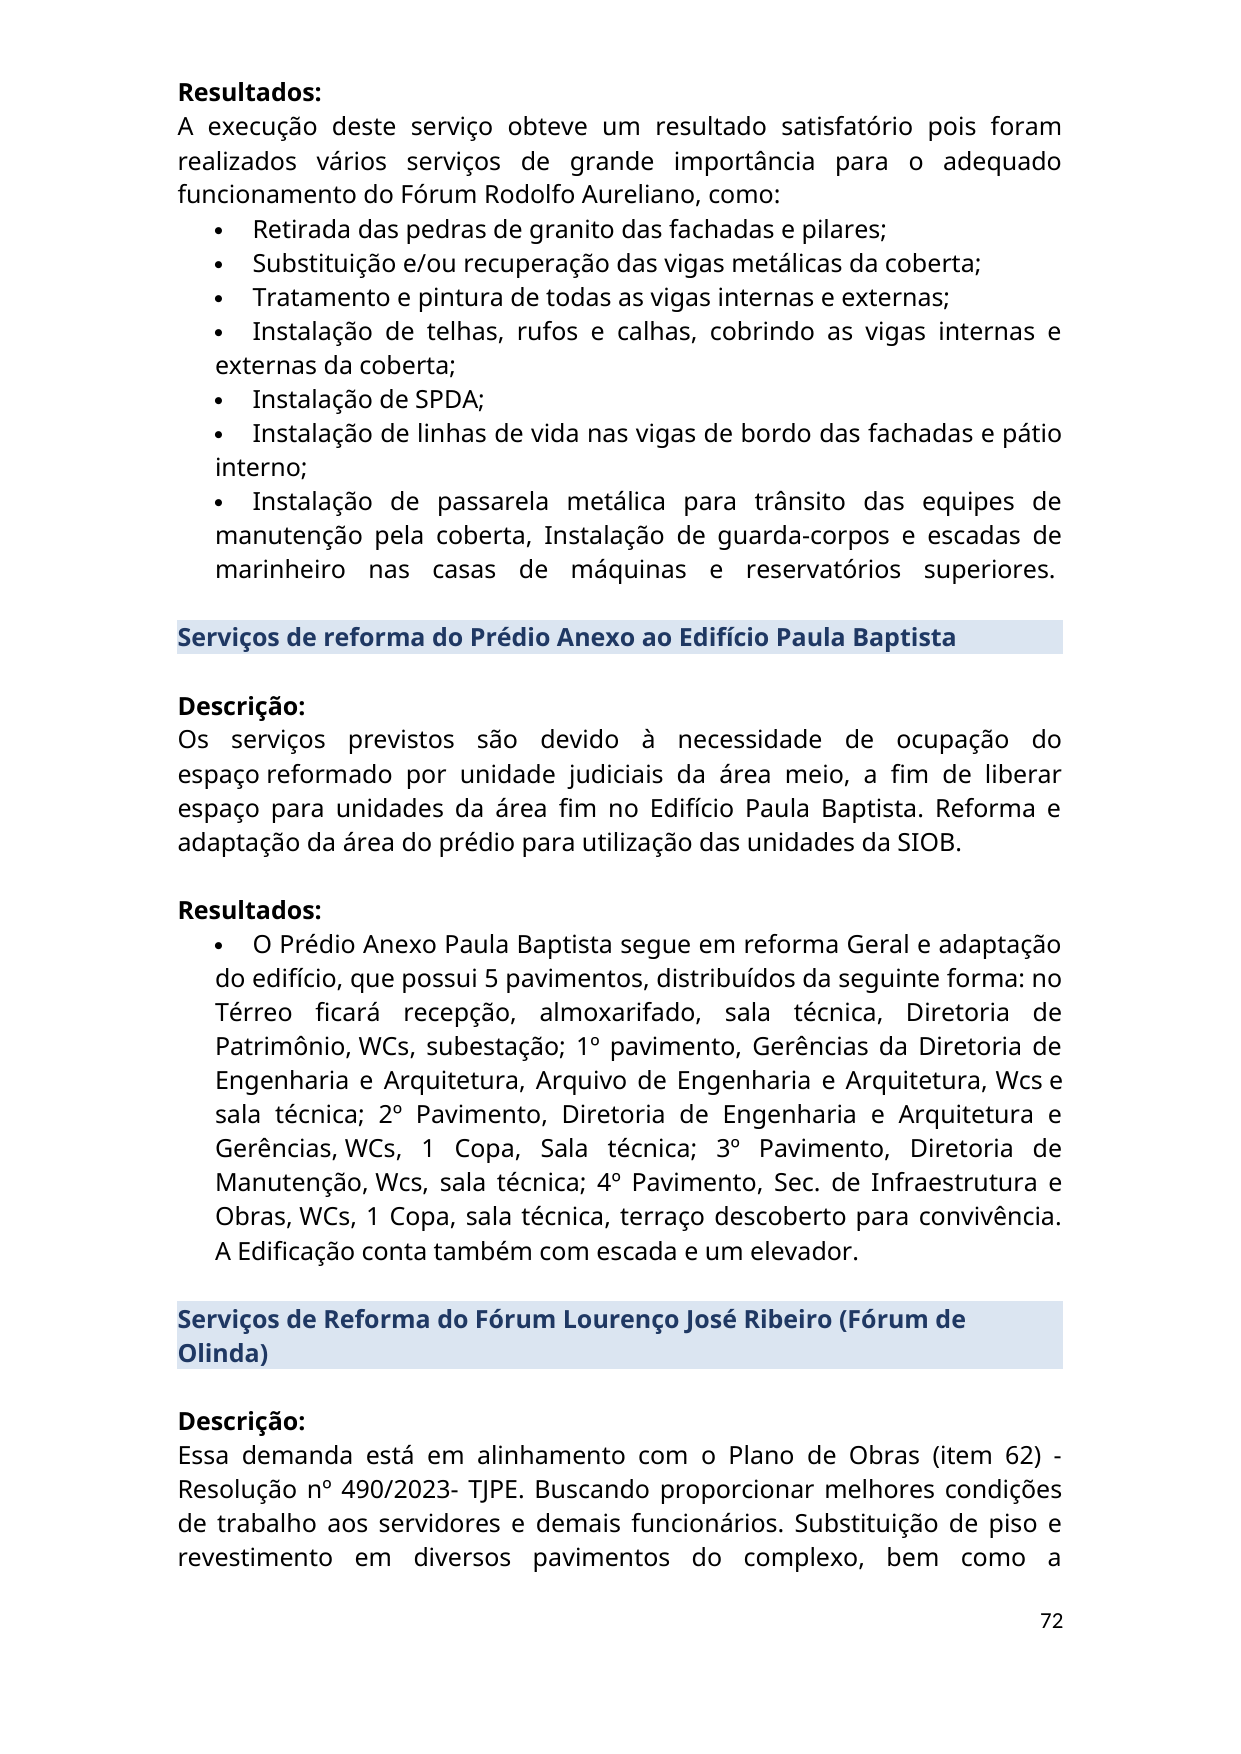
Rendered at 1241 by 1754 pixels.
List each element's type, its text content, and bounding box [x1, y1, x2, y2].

list Tratamento e pintura de todas as vigas internas e externas; [215, 279, 1063, 313]
list Substituição e/ou recuperação das vigas metálicas da coberta; [215, 245, 1063, 279]
text Serviços de reforma do Prédio Anexo ao Edifício Paula Baptista [177, 620, 1063, 654]
text Essa demanda está em alinhamento com o Plano de Obras (item 62) - Resolução nº 490/2023- TJPE. Buscando proporcionar melhores condições de trabalho aos servidores e demais funcionários. Substituição de piso e revestimento em diversos pavimentos do complexo, bem como a [177, 1437, 1063, 1574]
list Retirada das pedras de granito das fachadas e pilares; [215, 211, 1063, 245]
list O Prédio Anexo Paula Baptista segue em reforma Geral e adaptação do edifício, que possui 5 pavimentos, distribuídos da seguinte forma: no Térreo ficará recepção, almoxarifado, sala técnica, Diretoria de Patrimônio, WCs, subestação; 1º pavimento, Gerências da Diretoria de Engenharia e Arquitetura, Arquivo de Engenharia e Arquitetura, Wcs e sala técnica; 2º Pavimento, Diretoria de Engenharia e Arquitetura e Gerências, WCs, 1 Copa, Sala técnica; 3º Pavimento, Diretoria de Manutenção, Wcs, sala técnica; 4º Pavimento, Sec. de Infraestrutura e Obras, WCs, 1 Copa, sala técnica, terraço descoberto para convivência. A Edificação conta também com escada e um elevador. [215, 927, 1063, 1267]
list Instalação de passarela metálica para trânsito das equipes de manutenção pela coberta, Instalação de guarda-corpos e escadas de marinheiro nas casas de máquinas e reservatórios superiores. [215, 484, 1063, 620]
text Descrição: [177, 688, 1063, 722]
list Instalação de linhas de vida nas vigas de bordo das fachadas e pátio interno; [215, 416, 1063, 484]
text Serviços de Reforma do Fórum Lourenço José Ribeiro (Fórum de Olinda) [177, 1301, 1063, 1369]
list Instalação de SPDA; [215, 382, 1063, 416]
text Resultados: [177, 75, 1063, 109]
text Descrição: [177, 1403, 1063, 1437]
text Os serviços previstos são devido à necessidade de ocupação do espaço reformado por unidade judiciais da área meio, a fim de liberar espaço para unidades da área fim no Edifício Paula Baptista. Reforma e adaptação da área do prédio para utilização das unidades da SIOB. [177, 722, 1063, 858]
text A execução deste serviço obteve um resultado satisfatório pois foram realizados vários serviços de grande importância para o adequado funcionamento do Fórum Rodolfo Aureliano, como: [177, 109, 1063, 211]
text Resultados: [177, 892, 1063, 927]
list Instalação de telhas, rufos e calhas, cobrindo as vigas internas e externas da coberta; [215, 313, 1063, 382]
